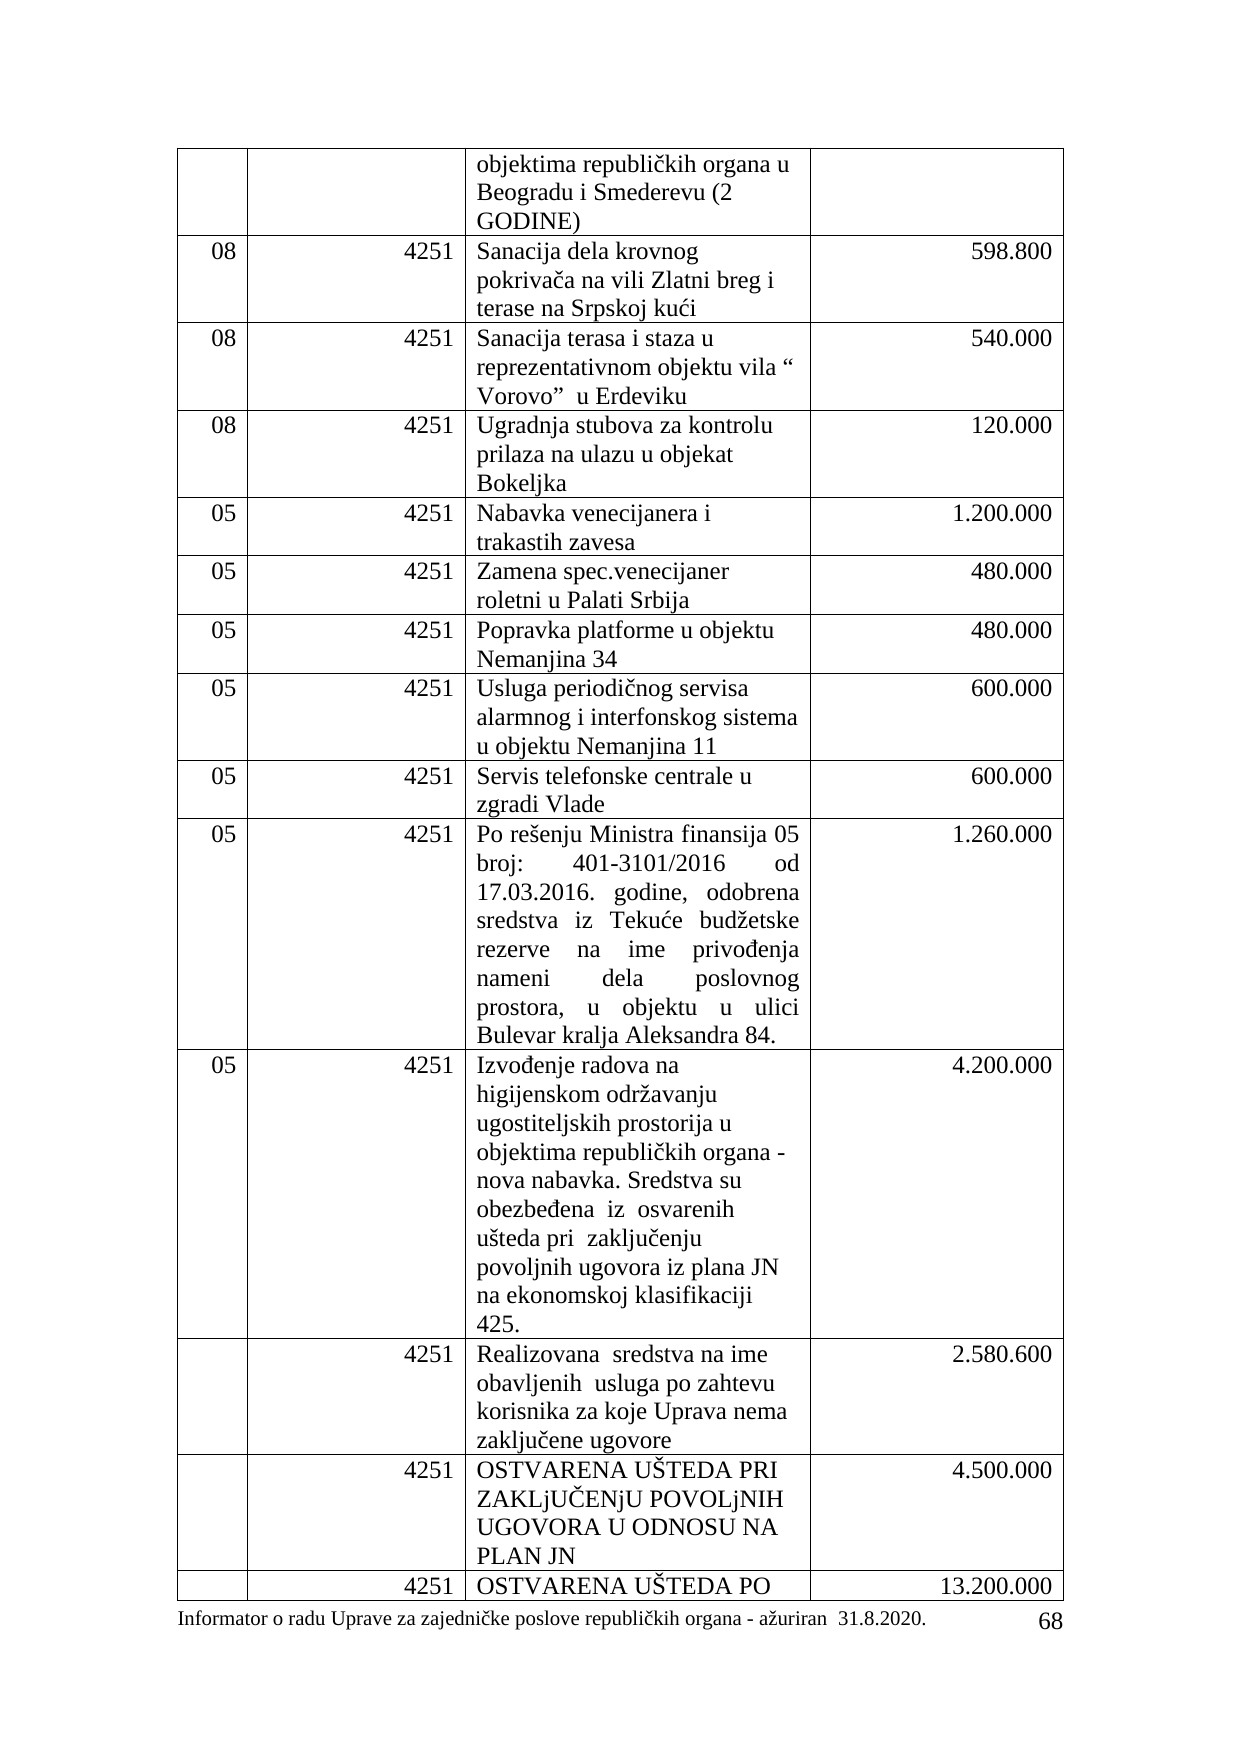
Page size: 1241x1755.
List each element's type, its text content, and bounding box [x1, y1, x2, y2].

table_cell 600.000 [811, 674, 1063, 760]
table_cell OSTVARENA UŠTEDA PRI ZAKLjUČENјU POVOLjNIH UGOVORA U ODNOSU NA PLAN JN [466, 1455, 810, 1570]
table_cell Usluga periodičnog servisa alarmnog i interfonskog sistema u objektu Nemanjina 11 [466, 674, 810, 760]
table_cell 4251 [248, 615, 465, 672]
table_cell Servis telefonske centrale u zgradi Vlade [466, 761, 810, 818]
table_cell 4251 [248, 674, 465, 760]
table_cell [178, 1455, 247, 1570]
table_cell 4251 [248, 236, 465, 322]
table_cell Izvođenje radova na higijenskom održavanju ugostitelјskih prostorija u objektima republičkih organa - nova nabavka. Sredstva su obezbeđena iz osvarenih ušteda pri zaklјučenju povolјnih ugovora iz plana JN na ekonomskoj klasifikaciji 425. [466, 1050, 810, 1338]
table_cell Realizovana sredstva na ime obavlјenih usluga po zahtevu korisnika za koje Uprava nema zaklјučene ugovore [466, 1339, 810, 1454]
table_cell 4251 [248, 323, 465, 409]
table_cell 4.200.000 [811, 1050, 1063, 1338]
table_cell 05 [178, 761, 247, 818]
table_cell 2.580.600 [811, 1339, 1063, 1454]
table_cell 4251 [248, 761, 465, 818]
table_cell Sanacija dela krovnog pokrivača na vili Zlatni breg i terase na Srpskoj kući [466, 236, 810, 322]
table_cell 05 [178, 1050, 247, 1338]
table_cell 600.000 [811, 761, 1063, 818]
table_cell Zamena spec.venecijaner roletni u Palati Srbija [466, 556, 810, 614]
table_cell 4251 [248, 819, 465, 1049]
table_cell [248, 149, 465, 235]
table_cell objektima republičkih organa u Beogradu i Smederevu (2 GODINE) [466, 149, 810, 235]
table_cell 4251 [248, 1339, 465, 1454]
table_cell Nabavka venecijanera i trakastih zavesa [466, 498, 810, 555]
table_cell 598.800 [811, 236, 1063, 322]
table_cell 540.000 [811, 323, 1063, 409]
table_cell 4251 [248, 556, 465, 614]
table_cell 480.000 [811, 556, 1063, 614]
table_cell 1.200.000 [811, 498, 1063, 555]
table_cell [178, 1571, 247, 1600]
table_cell 05 [178, 498, 247, 555]
table_cell [178, 149, 247, 235]
table_cell 08 [178, 323, 247, 409]
table_cell Sanacija terasa i staza u reprezentativnom objektu vila “ Vorovo” u Erdeviku [466, 323, 810, 409]
table_cell Ugradnja stubova za kontrolu prilaza na ulazu u objekat Bokelјka [466, 411, 810, 497]
table_cell 08 [178, 236, 247, 322]
table_cell 05 [178, 615, 247, 672]
table_cell 08 [178, 411, 247, 497]
table_cell [178, 1339, 247, 1454]
table_cell 05 [178, 819, 247, 1049]
table_cell 120.000 [811, 411, 1063, 497]
table_cell 480.000 [811, 615, 1063, 672]
table_cell 4.500.000 [811, 1455, 1063, 1570]
table_cell 1.260.000 [811, 819, 1063, 1049]
table_cell Popravka platforme u objektu Nemanjina 34 [466, 615, 810, 672]
table_cell 4251 [248, 1050, 465, 1338]
table_cell 05 [178, 674, 247, 760]
table_cell 4251 [248, 1571, 465, 1600]
table_cell 4251 [248, 411, 465, 497]
table_cell OSTVARENA UŠTEDA PO [466, 1571, 810, 1600]
table_cell [811, 149, 1063, 235]
table_cell 4251 [248, 1455, 465, 1570]
table_cell Po rešenju Ministra finansija 05 broj: 401-3101/2016 od 17.03.2016. godine, odobrena sredstva iz Tekuće budžetske rezerve na ime privođenja nameni dela poslovnog prostora, u objektu u ulici Bulevar kralјa Aleksandra 84. [466, 819, 810, 1049]
table_cell 05 [178, 556, 247, 614]
table_cell 4251 [248, 498, 465, 555]
table_cell 13.200.000 [811, 1571, 1063, 1600]
